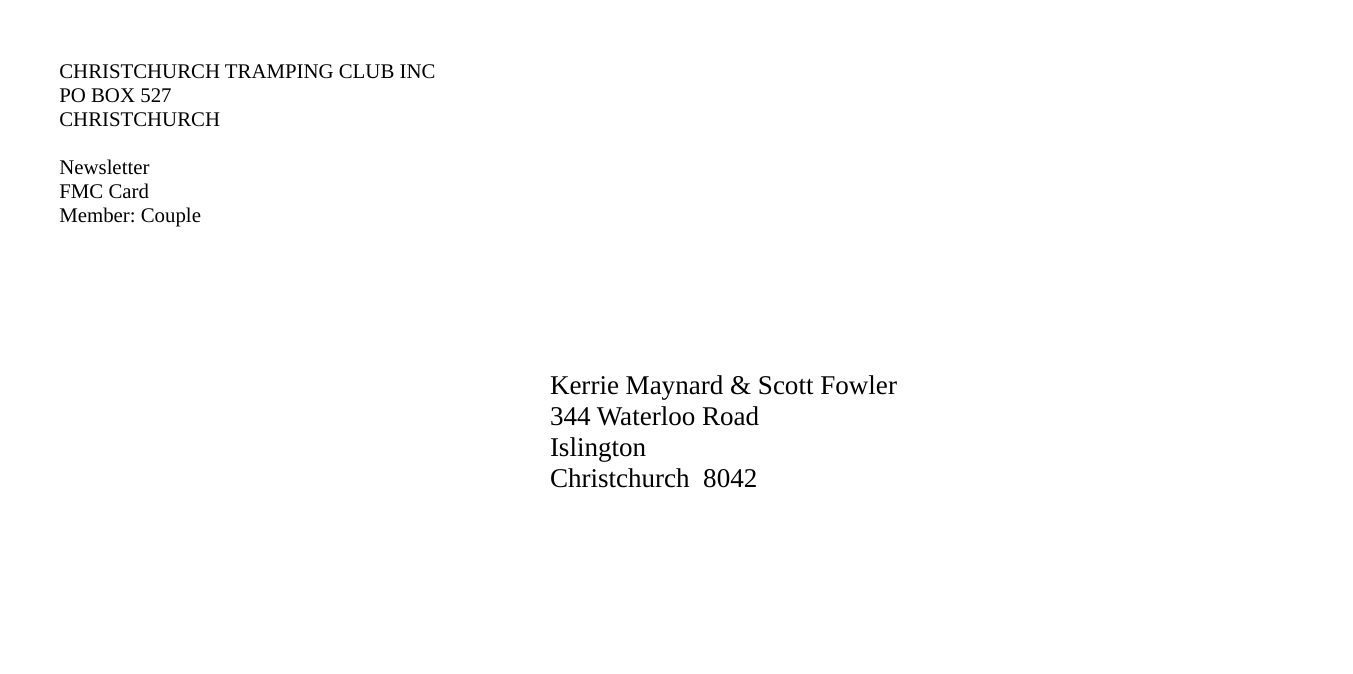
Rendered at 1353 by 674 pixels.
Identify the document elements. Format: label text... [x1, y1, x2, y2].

text 344 Waterloo Road [550, 400, 1293, 431]
text Kerrie Maynard & Scott Fowler [550, 369, 1293, 400]
text Islington [550, 431, 1293, 462]
text CHRISTCHURCH TRAMPING CLUB INC [59, 59, 1293, 83]
text Member: Couple [59, 203, 1293, 227]
text PO BOX 527 [59, 83, 1293, 107]
text FMC Card [59, 179, 1293, 203]
text Newsletter [59, 155, 1293, 179]
text CHRISTCHURCH [59, 107, 1293, 131]
text Christchurch 8042 [550, 462, 1293, 493]
